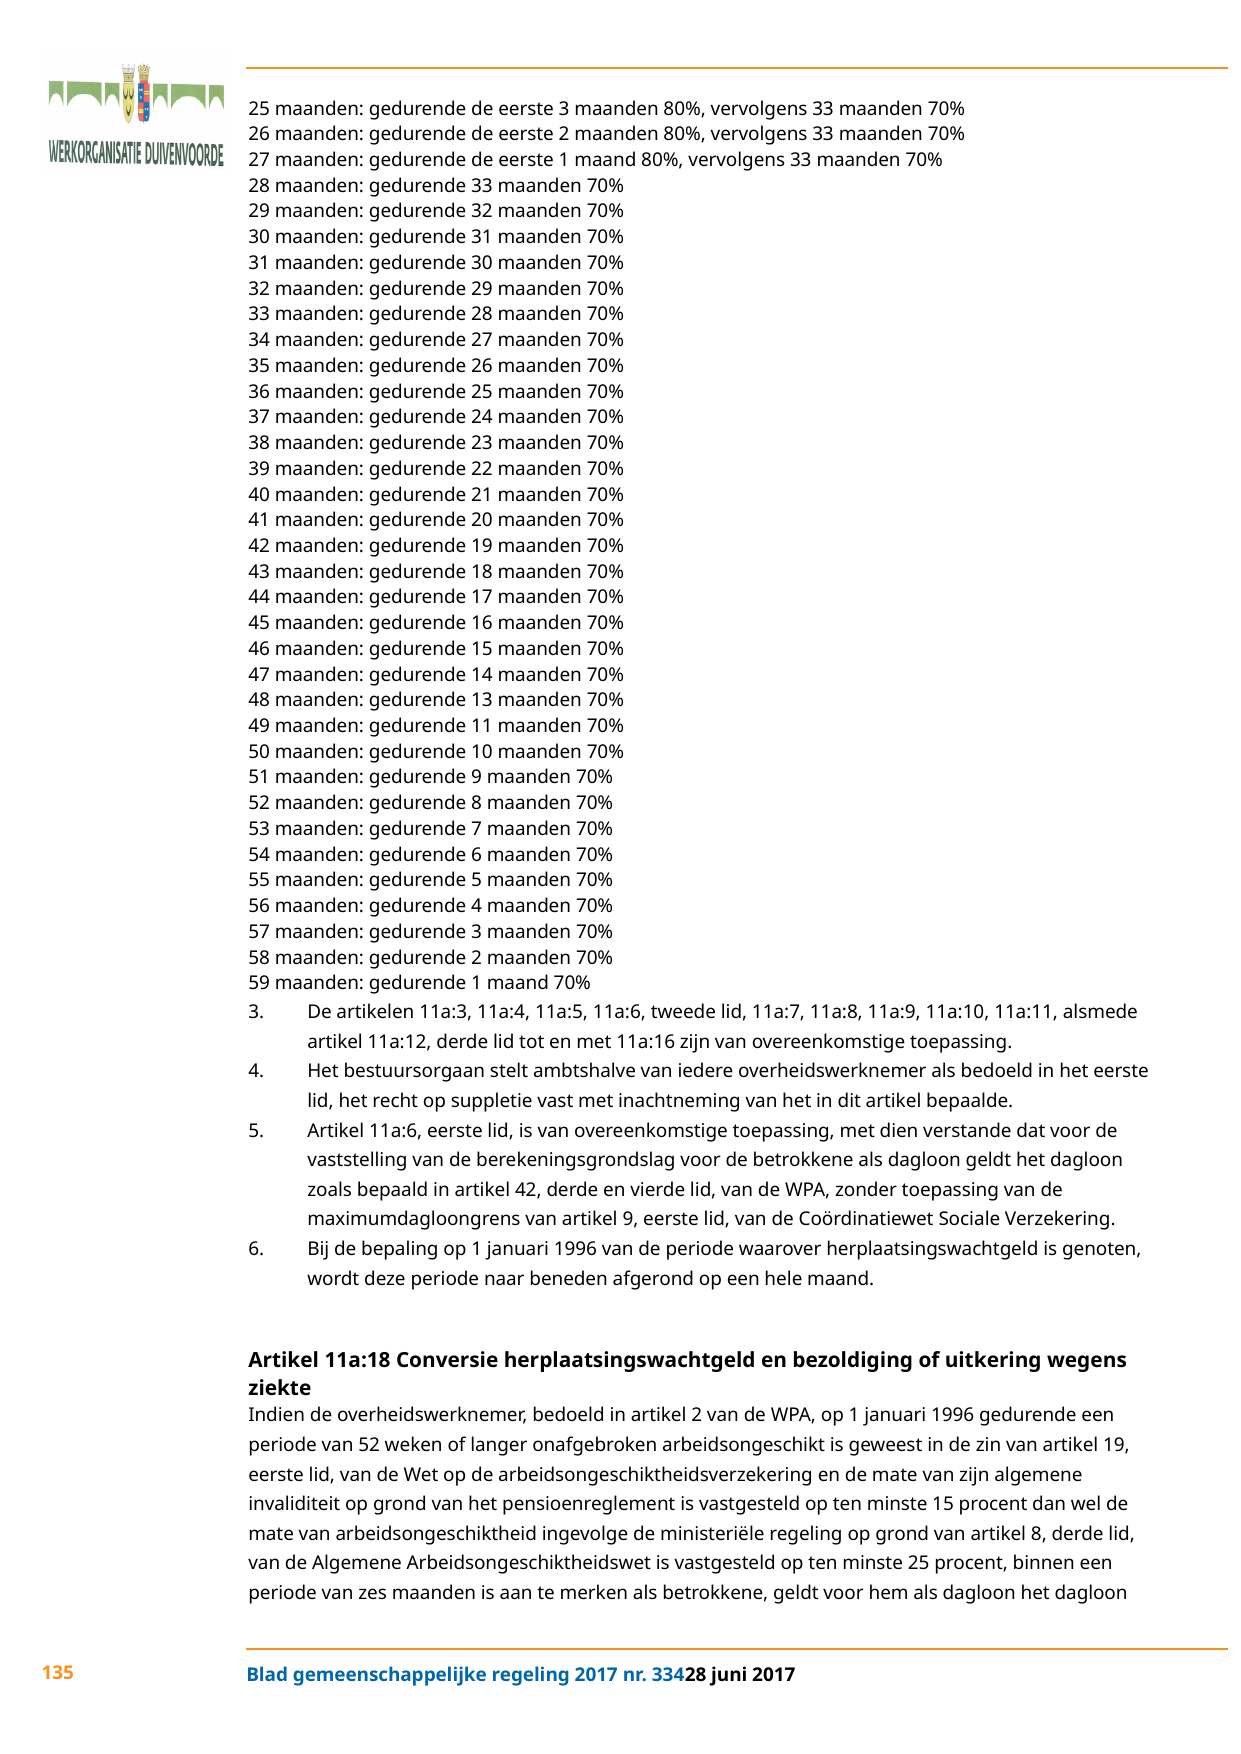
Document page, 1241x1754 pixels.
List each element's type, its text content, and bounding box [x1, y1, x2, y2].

table_cell 32 maanden: gedurende 29 maanden 70% [248, 275, 1152, 301]
table_cell 48 maanden: gedurende 13 maanden 70% [248, 687, 1152, 712]
table_cell 42 maanden: gedurende 19 maanden 70% [248, 532, 1152, 558]
text Indien de overheidswerknemer, bedoeld in artikel 2 van de WPA, op 1 januari 1996 gedurende een periode van 52 weken of langer onafgebroken arbeidsongeschikt is geweest in de zin van artikel 19, eerste lid, van de Wet op de arbeidsongeschiktheidsverzekering en de mate van zijn algemene invaliditeit op grond van het pensioenreglement is vastgesteld op ten minste 15 procent dan wel de mate van arbeidsongeschiktheid ingevolge de ministeriële regeling op grond van artikel 8, derde lid, van de Algemene Arbeidsongeschiktheidswet is vastgesteld op ten minste 25 procent, binnen een periode van zes maanden is aan te merken als betrokkene, geldt voor hem als dagloon het dagloon [248, 1402, 1152, 1605]
table_cell 35 maanden: gedurende 26 maanden 70% [248, 352, 1152, 378]
table_cell 54 maanden: gedurende 6 maanden 70% [248, 841, 1152, 867]
table_cell 57 maanden: gedurende 3 maanden 70% [248, 918, 1152, 944]
table_cell 41 maanden: gedurende 20 maanden 70% [248, 506, 1152, 532]
table_cell 36 maanden: gedurende 25 maanden 70% [248, 378, 1152, 403]
table_cell 29 maanden: gedurende 32 maanden 70% [248, 198, 1152, 223]
list Het bestuursorgaan stelt ambtshalve van iedere overheidswerknemer als bedoeld in het eerste lid, het recht op suppletie vast met inachtneming van het in dit artikel bepaalde. [248, 1058, 1152, 1113]
table_cell 31 maanden: gedurende 30 maanden 70% [248, 249, 1152, 275]
table_cell 37 maanden: gedurende 24 maanden 70% [248, 404, 1152, 429]
table_cell 38 maanden: gedurende 23 maanden 70% [248, 429, 1152, 455]
list Bij de bepaling op 1 januari 1996 van de periode waarover herplaatsingswachtgeld is genoten, wordt deze periode naar beneden afgerond op een hele maand. [248, 1235, 1152, 1291]
table_cell 33 maanden: gedurende 28 maanden 70% [248, 301, 1152, 326]
table_cell 25 maanden: gedurende de eerste 3 maanden 80%, vervolgens 33 maanden 70% [248, 95, 1152, 121]
picture [41, 47, 231, 172]
list Artikel 11a:6, eerste lid, is van overeenkomstige toepassing, met dien verstande dat voor de vaststelling van de berekeningsgrondslag voor de betrokkene als dagloon geldt het dagloon zoals bepaald in artikel 42, derde en vierde lid, van de WPA, zonder toepassing van de maximumdagloongrens van artikel 9, eerste lid, van de Coördinatiewet Sociale Verzekering. [248, 1117, 1152, 1231]
table_cell 43 maanden: gedurende 18 maanden 70% [248, 558, 1152, 584]
table_cell 59 maanden: gedurende 1 maand 70% [248, 970, 1152, 995]
table_cell 50 maanden: gedurende 10 maanden 70% [248, 738, 1152, 764]
table_cell 55 maanden: gedurende 5 maanden 70% [248, 867, 1152, 892]
table_cell 26 maanden: gedurende de eerste 2 maanden 80%, vervolgens 33 maanden 70% [248, 121, 1152, 146]
table_cell 30 maanden: gedurende 31 maanden 70% [248, 224, 1152, 249]
table_cell 46 maanden: gedurende 15 maanden 70% [248, 635, 1152, 661]
list De artikelen 11a:3, 11a:4, 11a:5, 11a:6, tweede lid, 11a:7, 11a:8, 11a:9, 11a:10, 11a:11, alsmede artikel 11a:12, derde lid tot en met 11a:16 zijn van overeenkomstige toepassing. [248, 998, 1152, 1054]
table_cell 51 maanden: gedurende 9 maanden 70% [248, 764, 1152, 789]
table_cell 45 maanden: gedurende 16 maanden 70% [248, 609, 1152, 635]
table_cell 49 maanden: gedurende 11 maanden 70% [248, 712, 1152, 738]
table_cell 56 maanden: gedurende 4 maanden 70% [248, 893, 1152, 918]
text Artikel 11a:18 Conversie herplaatsingswachtgeld en bezoldiging of uitkering wegens ziekte [248, 1345, 1152, 1402]
table_cell 34 maanden: gedurende 27 maanden 70% [248, 326, 1152, 352]
table_cell 40 maanden: gedurende 21 maanden 70% [248, 481, 1152, 506]
table_cell 39 maanden: gedurende 22 maanden 70% [248, 455, 1152, 481]
table_cell 28 maanden: gedurende 33 maanden 70% [248, 172, 1152, 198]
table_cell 52 maanden: gedurende 8 maanden 70% [248, 790, 1152, 815]
table_cell 27 maanden: gedurende de eerste 1 maand 80%, vervolgens 33 maanden 70% [248, 146, 1152, 172]
table_cell 44 maanden: gedurende 17 maanden 70% [248, 584, 1152, 609]
table_cell 47 maanden: gedurende 14 maanden 70% [248, 661, 1152, 687]
table_cell 53 maanden: gedurende 7 maanden 70% [248, 815, 1152, 841]
table_cell 58 maanden: gedurende 2 maanden 70% [248, 944, 1152, 969]
